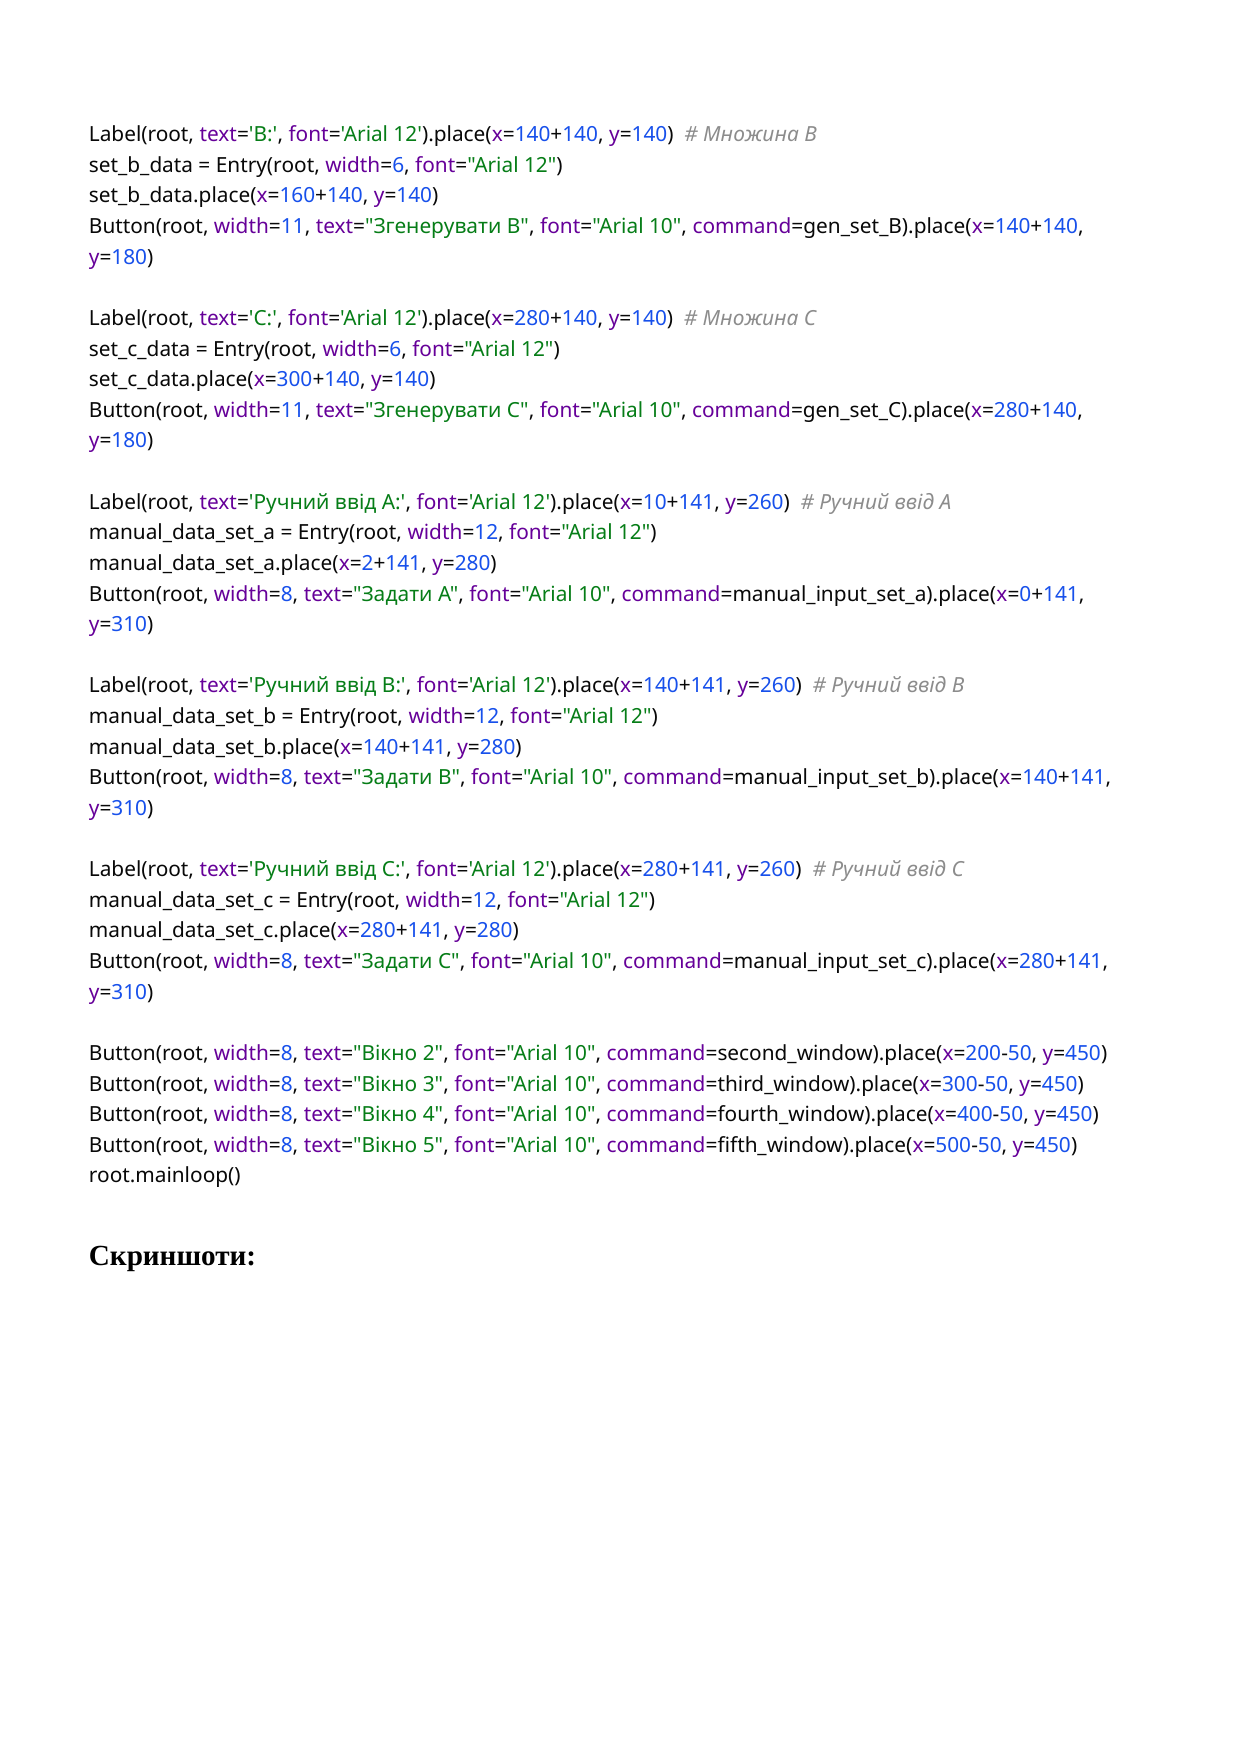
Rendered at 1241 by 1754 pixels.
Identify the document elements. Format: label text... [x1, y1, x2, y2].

text Скриншоти: [89, 1238, 1152, 1272]
text Label(root, text='B:', font='Arial 12').place(x=140+140, y=140) # Множина В set_b_data = Entry(root, width=6, font="Arial 12") set_b_data.place(x=160+140, y=140) Button(root, width=11, text="Згенерувати B", font="Arial 10", command=gen_set_B).place(x=140+140, y=180) Label(root, text='C:', font='Arial 12').place(x=280+140, y=140) # Множина С set_c_data = Entry(root, width=6, font="Arial 12") set_c_data.place(x=300+140, y=140) Button(root, width=11, text="Згенерувати C", font="Arial 10", command=gen_set_C).place(x=280+140, y=180) Label(root, text='Ручний ввід А:', font='Arial 12').place(x=10+141, y=260) # Ручний ввід А manual_data_set_a = Entry(root, width=12, font="Arial 12") manual_data_set_a.place(x=2+141, y=280) Button(root, width=8, text="Задати А", font="Arial 10", command=manual_input_set_a).place(x=0+141, y=310) Label(root, text='Ручний ввід B:', font='Arial 12').place(x=140+141, y=260) # Ручний ввід В manual_data_set_b = Entry(root, width=12, font="Arial 12") manual_data_set_b.place(x=140+141, y=280) Button(root, width=8, text="Задати B", font="Arial 10", command=manual_input_set_b).place(x=140+141, y=310) Label(root, text='Ручний ввід C:', font='Arial 12').place(x=280+141, y=260) # Ручний ввід С manual_data_set_c = Entry(root, width=12, font="Arial 12") manual_data_set_c.place(x=280+141, y=280) Button(root, width=8, text="Задати C", font="Arial 10", command=manual_input_set_c).place(x=280+141, y=310) Button(root, width=8, text="Вікно 2", font="Arial 10", command=second_window).place(x=200-50, y=450) Button(root, width=8, text="Вікно 3", font="Arial 10", command=third_window).place(x=300-50, y=450) Button(root, width=8, text="Вікно 4", font="Arial 10", command=fourth_window).place(x=400-50, y=450) Button(root, width=8, text="Вікно 5", font="Arial 10", command=fifth_window).place(x=500-50, y=450) root.mainloop() [89, 89, 1152, 1219]
